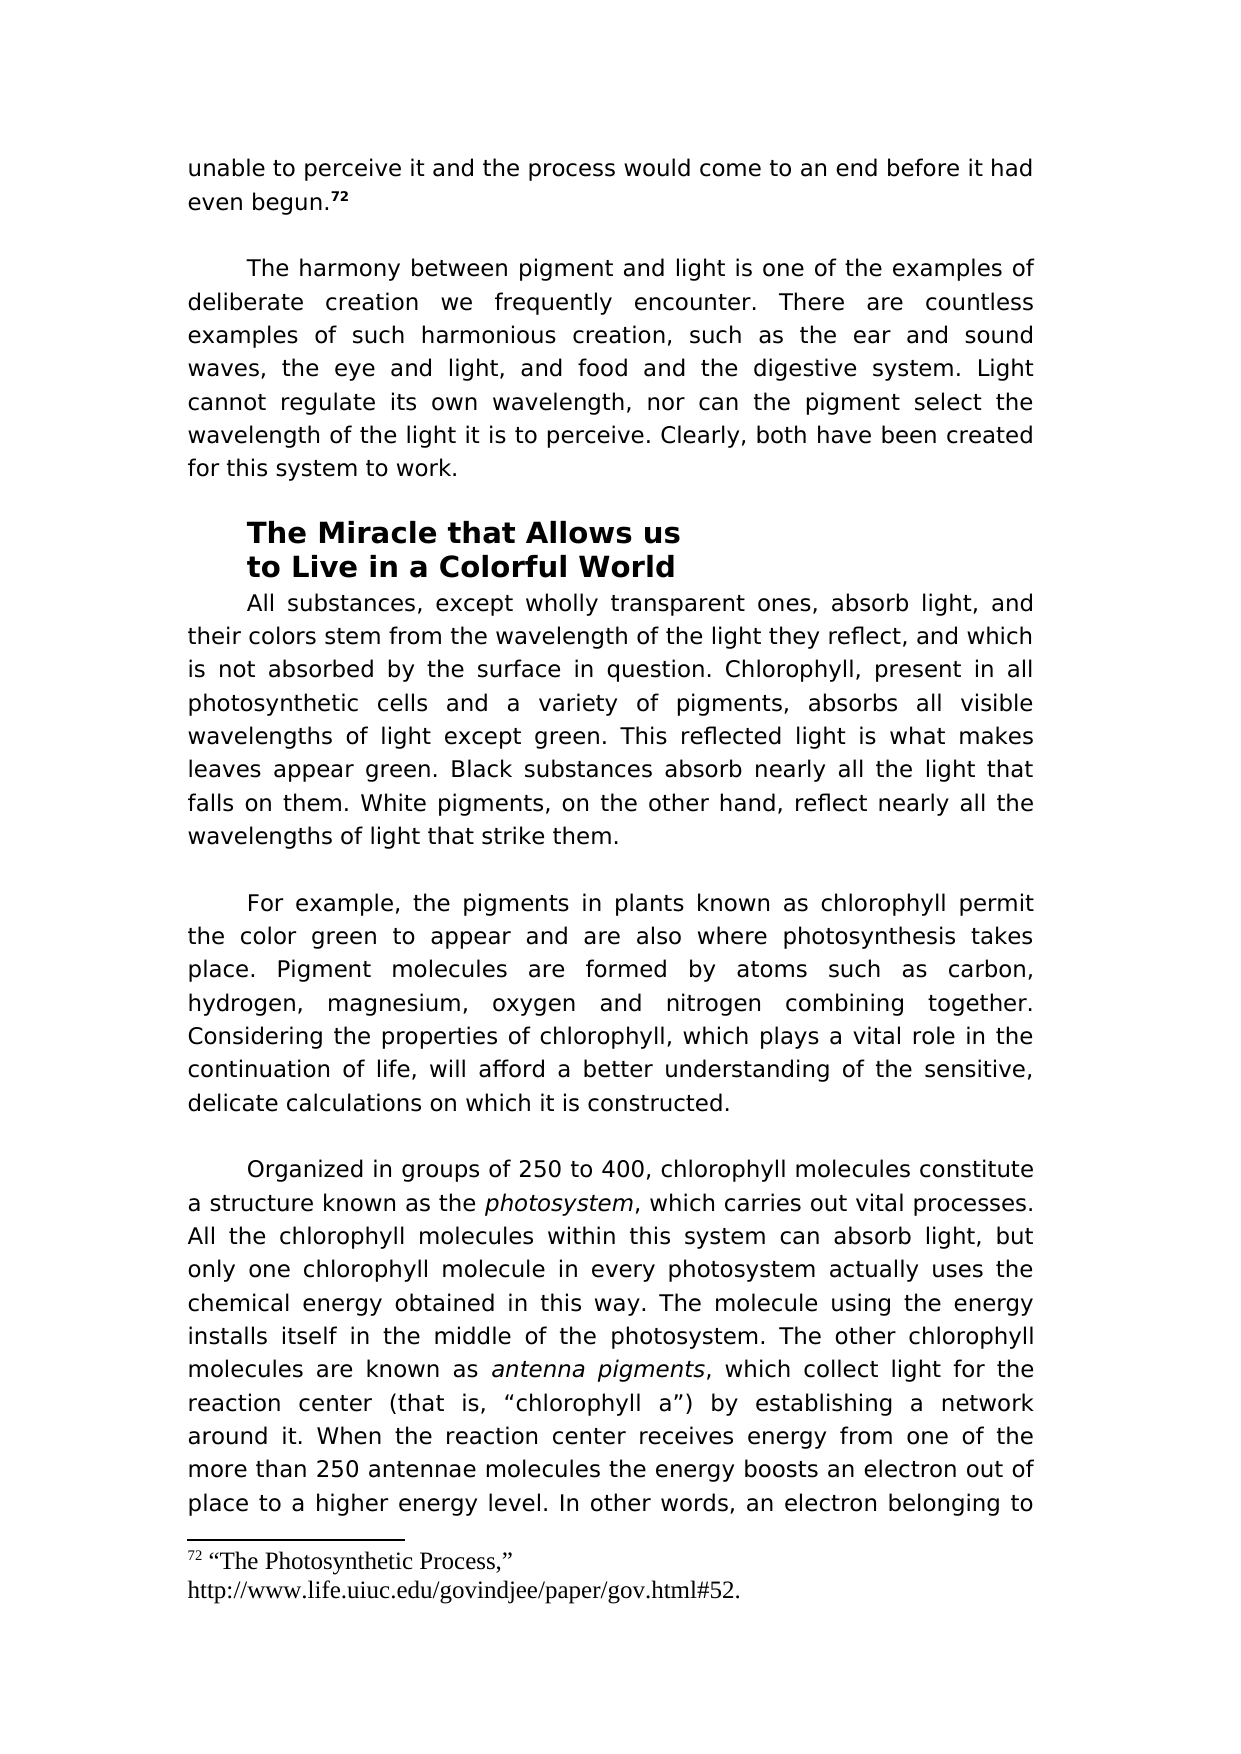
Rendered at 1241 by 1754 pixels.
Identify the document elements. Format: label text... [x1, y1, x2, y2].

text The harmony between pigment and light is one of the examples of deliberate creation we frequently encounter. There are countless examples of such harmonious creation, such as the ear and sound waves, the eye and light, and food and the digestive system. Light cannot regulate its own wavelength, nor can the pigment select the wavelength of the light it is to perceive. Clearly, both have been created for this system to work. [187, 250, 1035, 483]
text All substances, except wholly transparent ones, absorb light, and their colors stem from the wavelength of the light they reflect, and which is not absorbed by the surface in question. Chlorophyll, present in all photosynthetic cells and a variety of pigments, absorbs all visible wavelengths of light except green. This reflected light is what makes leaves appear green. Black substances absorb nearly all the light that falls on them. White pigments, on the other hand, reflect nearly all the wavelengths of light that strike them. [187, 584, 1035, 851]
text The Miracle that Allows us [187, 517, 1035, 551]
text For example, the pigments in plants known as chlorophyll permit the color green to appear and are also where photosynthesis takes place. Pigment molecules are formed by atoms such as carbon, hydrogen, magnesium, oxygen and nitrogen combining together. Considering the properties of chlorophyll, which plays a vital role in the continuation of life, will afford a better understanding of the sensitive, delicate calculations on which it is constructed. [187, 884, 1035, 1118]
text “The Photosynthetic Process,” http://www.life.uiuc.edu/govindjee/paper/gov.html#52. [187, 1546, 1053, 1604]
text unable to perceive it and the process would come to an end before it had even begun. [187, 150, 1035, 217]
text to Live in a Colorful World [187, 551, 1035, 584]
text Organized in groups of 250 to 400, chlorophyll molecules constitute a structure known as the photosystem, which carries out vital processes. All the chlorophyll molecules within this system can absorb light, but only one chlorophyll molecule in every photosystem actually uses the chemical energy obtained in this way. The molecule using the energy installs itself in the middle of the photosystem. The other chlorophyll molecules are known as antenna pigments, which collect light for the reaction center (that is, “chlorophyll a”) by establishing a network around it. When the reaction center receives energy from one of the more than 250 antennae molecules the energy boosts an electron out of place to a higher energy level. In other words, an electron belonging to [187, 1151, 1035, 1518]
